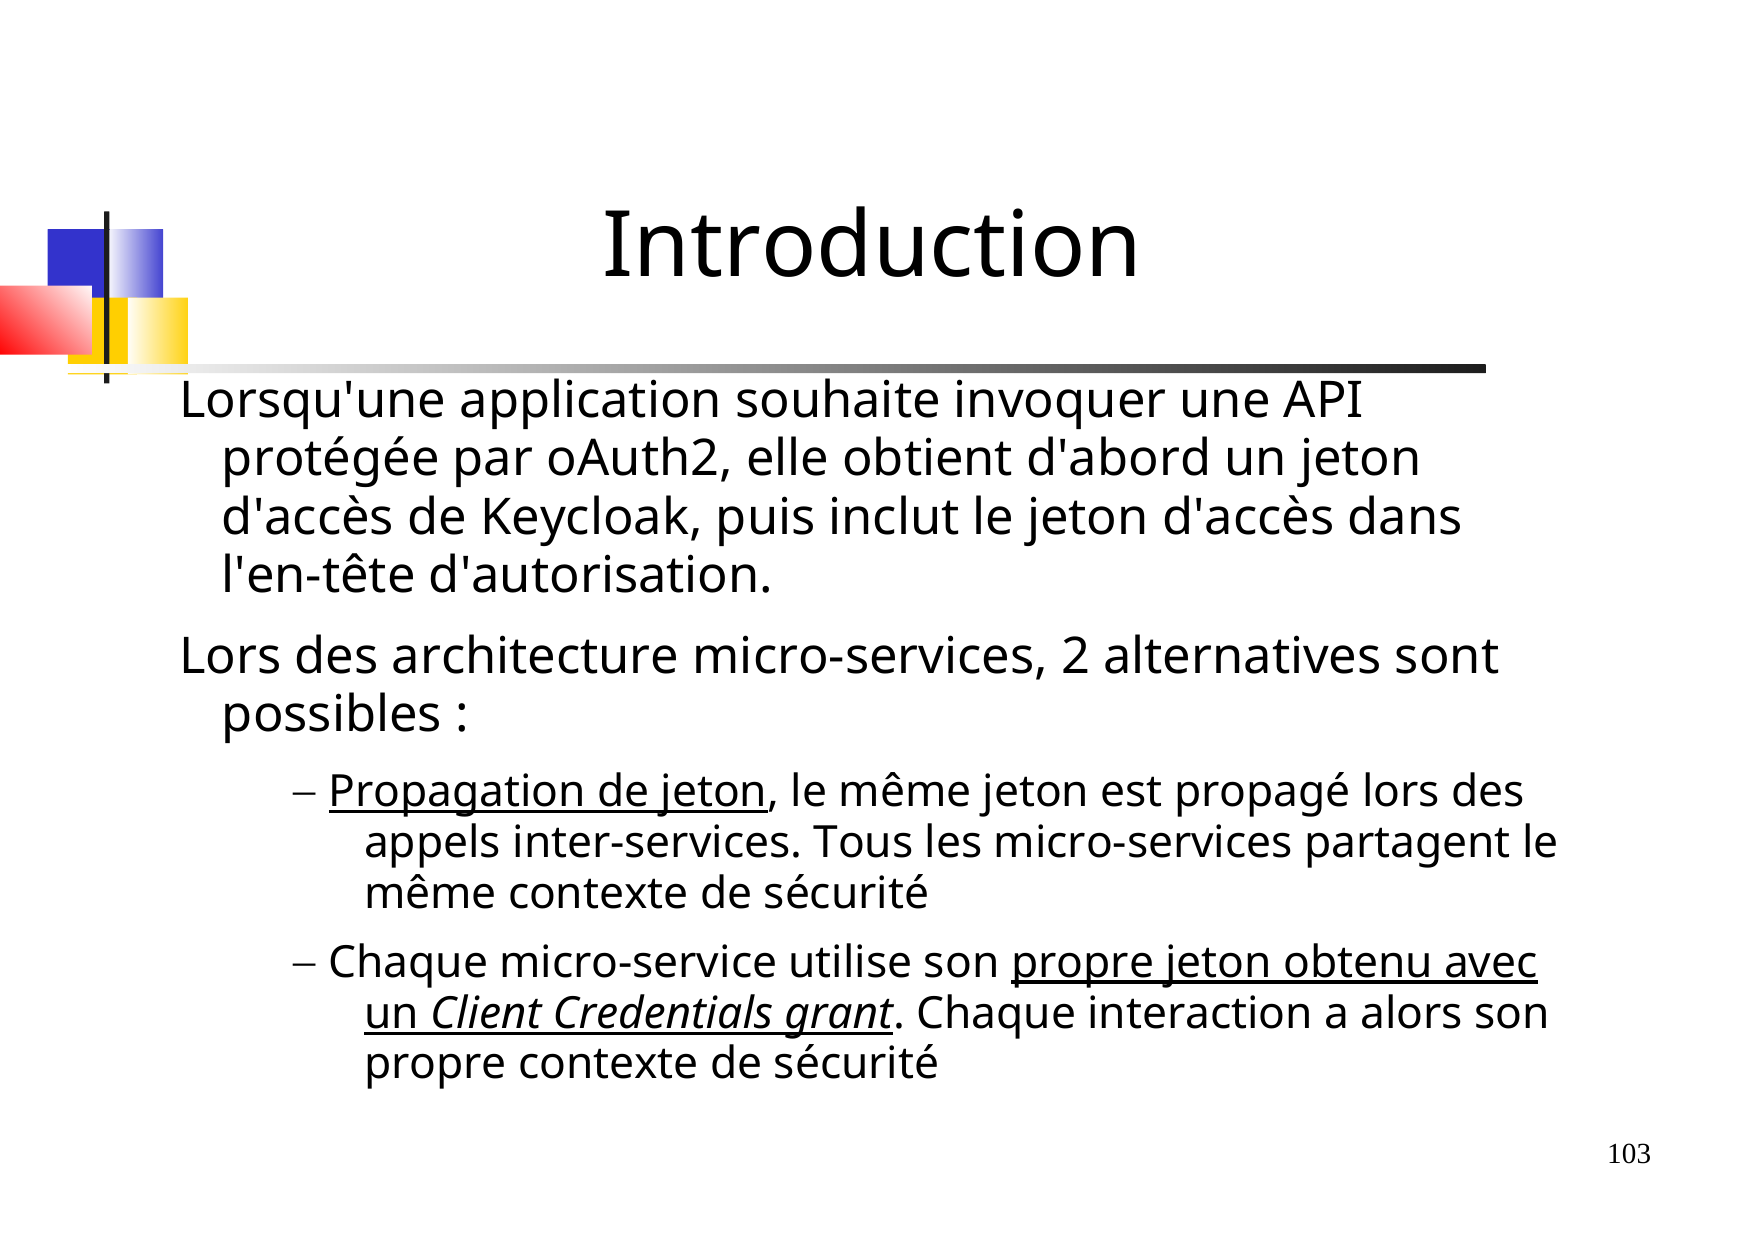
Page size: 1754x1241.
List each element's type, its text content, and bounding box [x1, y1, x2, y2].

title Introduction [179, 139, 1567, 351]
list Lorsqu'une application souhaite invoquer une API protégée par oAuth2, elle obtient d'abord un jeton d'accès de Keycloak, puis inclut le jeton d'accès dans l'en-tête d'autorisation. Lors des architecture micro-services, 2 alternatives sont possibles : Propagation de jeton, le même jeton est propagé lors des appels inter-services. Tous les micro-services partagent le même contexte de sécurité Chaque micro-service utilise son propre jeton obtenu avec un Client Credentials grant. Chaque interaction a alors son propre contexte de sécurité [179, 371, 1567, 1091]
